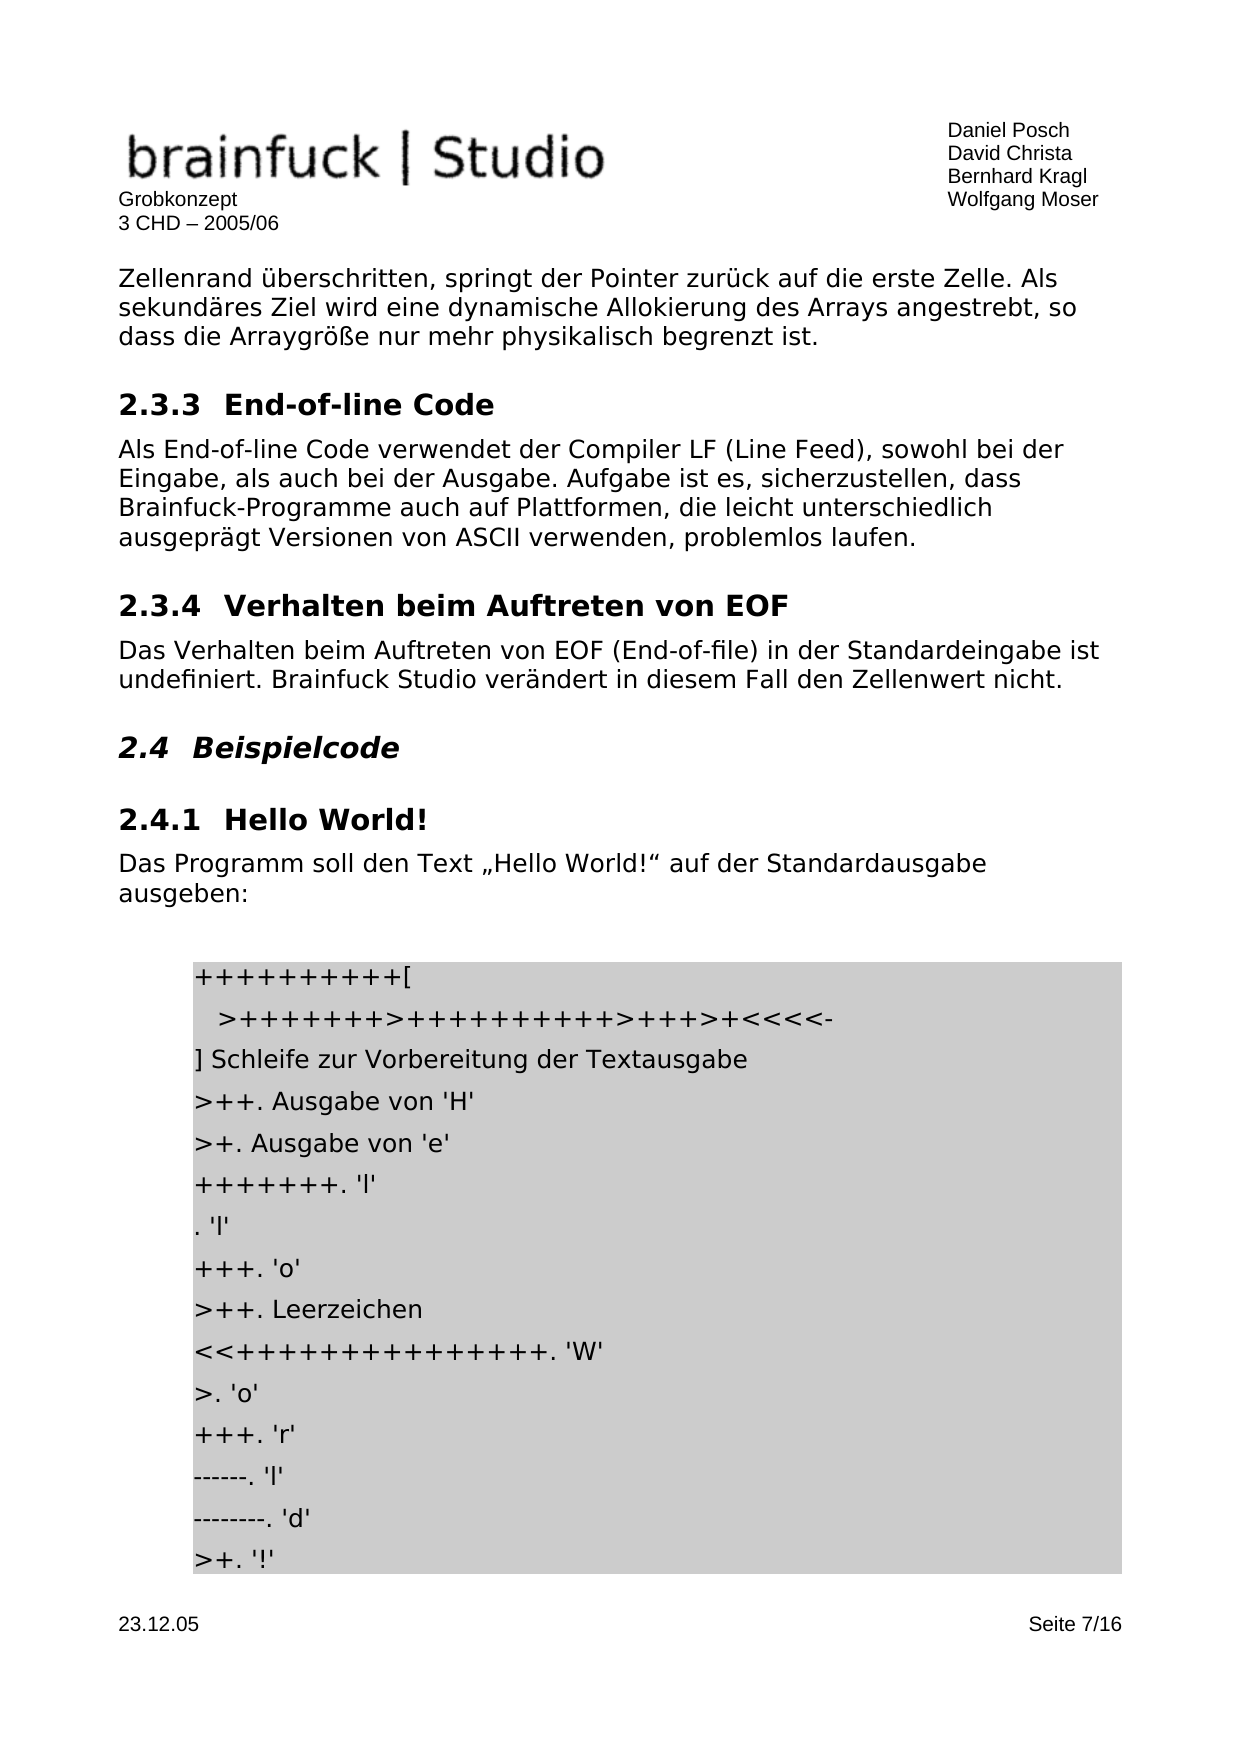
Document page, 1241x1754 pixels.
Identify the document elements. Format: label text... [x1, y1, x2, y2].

text >. 'o' [193, 1379, 1122, 1408]
text . 'l' [193, 1212, 1122, 1241]
text Zellenrand überschritten, springt der Pointer zurück auf die erste Zelle. Als sekundäres Ziel wird eine dynamische Allokierung des Arrays angestrebt, so dass die Arraygröße nur mehr physikalisch begrenzt ist. [118, 264, 1122, 351]
text >+. Ausgabe von 'e' [193, 1129, 1122, 1158]
text +++. 'o' [193, 1254, 1122, 1283]
text +++++++. 'l' [193, 1170, 1122, 1199]
text --------. 'd' [193, 1504, 1122, 1533]
text <<+++++++++++++++. 'W' [193, 1337, 1122, 1366]
text +++. 'r' [193, 1420, 1122, 1449]
text >++. Leerzeichen [193, 1295, 1122, 1324]
text >+. '!' [193, 1545, 1122, 1574]
picture [118, 118, 609, 187]
text >+++++++>++++++++++>+++>+<<<<- [193, 1004, 1122, 1033]
text Das Programm soll den Text „Hello World!“ auf der Standardausgabe ausgeben: [118, 849, 1122, 908]
text Als End-of-line Code verwendet der Compiler LF (Line Feed), sowohl bei der Eingabe, als auch bei der Ausgabe. Aufgabe ist es, sicherzustellen, dass Brainfuck-Programme auch auf Plattformen, die leicht unterschiedlich ausgeprägt Versionen von ASCII verwenden, problemlos laufen. [118, 435, 1122, 552]
text ++++++++++[ [193, 962, 1122, 991]
text Das Verhalten beim Auftreten von EOF (End-of-file) in der Standardeingabe ist undefiniert. Brainfuck Studio verändert in diesem Fall den Zellenwert nicht. [118, 636, 1122, 694]
text ------. 'l' [193, 1462, 1122, 1491]
text >++. Ausgabe von 'H' [193, 1087, 1122, 1116]
text ] Schleife zur Vorbereitung der Textausgabe [193, 1045, 1122, 1074]
subtitle End-of-line Code [118, 389, 1122, 423]
subtitle Hello World! [118, 803, 1122, 837]
subtitle Verhalten beim Auftreten von EOF [118, 589, 1122, 623]
subtitle Beispielcode [118, 732, 1122, 766]
